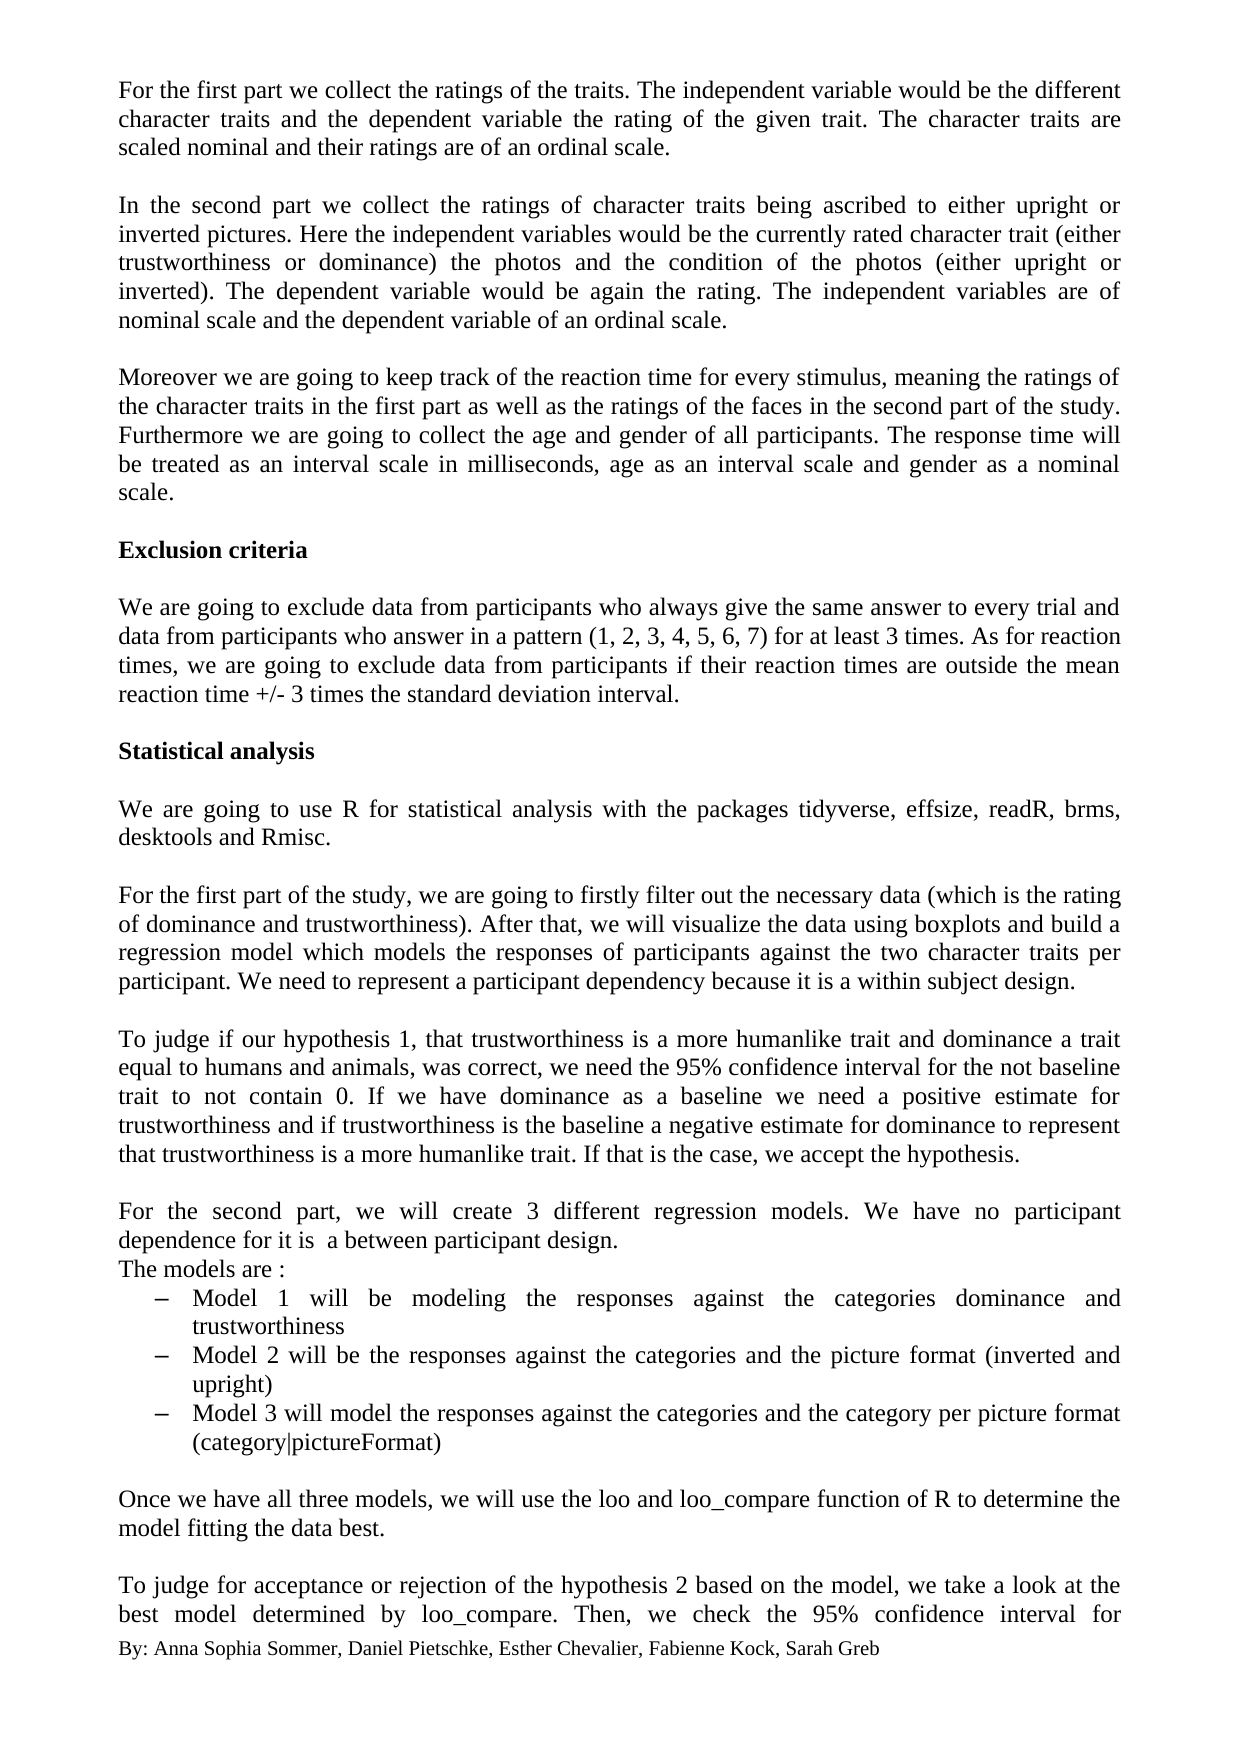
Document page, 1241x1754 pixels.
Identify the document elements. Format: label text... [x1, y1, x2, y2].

text Moreover we are going to keep track of the reaction time for every stimulus, meaning the ratings of the character traits in the first part as well as the ratings of the faces in the second part of the study. Furthermore we are going to collect the age and gender of all participants. The response time will be treated as an interval scale in milliseconds, age as an interval scale and gender as a nominal scale. [118, 362, 1122, 506]
text To judge for acceptance or rejection of the hypothesis 2 based on the model, we take a look at the best model determined by loo_compare. Then, we check the 95% confidence interval for [118, 1570, 1122, 1628]
text In the second part we collect the ratings of character traits being ascribed to either upright or inverted pictures. Here the independent variables would be the currently rated character trait (either trustworthiness or dominance) the photos and the condition of the photos (either upright or inverted). The dependent variable would be again the rating. The independent variables are of nominal scale and the dependent variable of an ordinal scale. [118, 190, 1122, 334]
list Model 2 will be the responses against the categories and the picture format (inverted and upright) [154, 1340, 1122, 1398]
text We are going to exclude data from participants who always give the same answer to every trial and data from participants who answer in a pattern (1, 2, 3, 4, 5, 6, 7) for at least 3 times. As for reaction times, we are going to exclude data from participants if their reaction times are outside the mean reaction time +/- 3 times the standard deviation interval. [118, 592, 1122, 707]
text Once we have all three models, we will use the loo and loo_compare function of R to determine the model fitting the data best. [118, 1484, 1122, 1542]
list Model 3 will model the responses against the categories and the category per picture format (category|pictureFormat) [154, 1398, 1122, 1455]
text We are going to use R for statistical analysis with the packages tidyverse, effsize, readR, brms, desktools and Rmisc. [118, 794, 1122, 851]
text Statistical analysis [118, 736, 1122, 765]
text To judge if our hypothesis 1, that trustworthiness is a more humanlike trait and dominance a trait equal to humans and animals, was correct, we need the 95% confidence interval for the not baseline trait to not contain 0. If we have dominance as a baseline we need a positive estimate for trustworthiness and if trustworthiness is the baseline a negative estimate for dominance to represent that trustworthiness is a more humanlike trait. If that is the case, we accept the hypothesis. [118, 1024, 1122, 1167]
text Exclusion criteria [118, 535, 1122, 564]
text The models are : [118, 1254, 1122, 1282]
text For the first part we collect the ratings of the traits. The independent variable would be the different character traits and the dependent variable the rating of the given trait. The character traits are scaled nominal and their ratings are of an ordinal scale. [118, 75, 1122, 161]
list Model 1 will be modeling the responses against the categories dominance and trustworthiness [154, 1282, 1122, 1340]
text For the first part of the study, we are going to firstly filter out the necessary data (which is the rating of dominance and trustworthiness). After that, we will visualize the data using boxplots and build a regression model which models the responses of participants against the two character traits per participant. We need to represent a participant dependency because it is a within subject design. [118, 880, 1122, 995]
text For the second part, we will create 3 different regression models. We have no participant dependence for it is a between participant design. [118, 1196, 1122, 1254]
